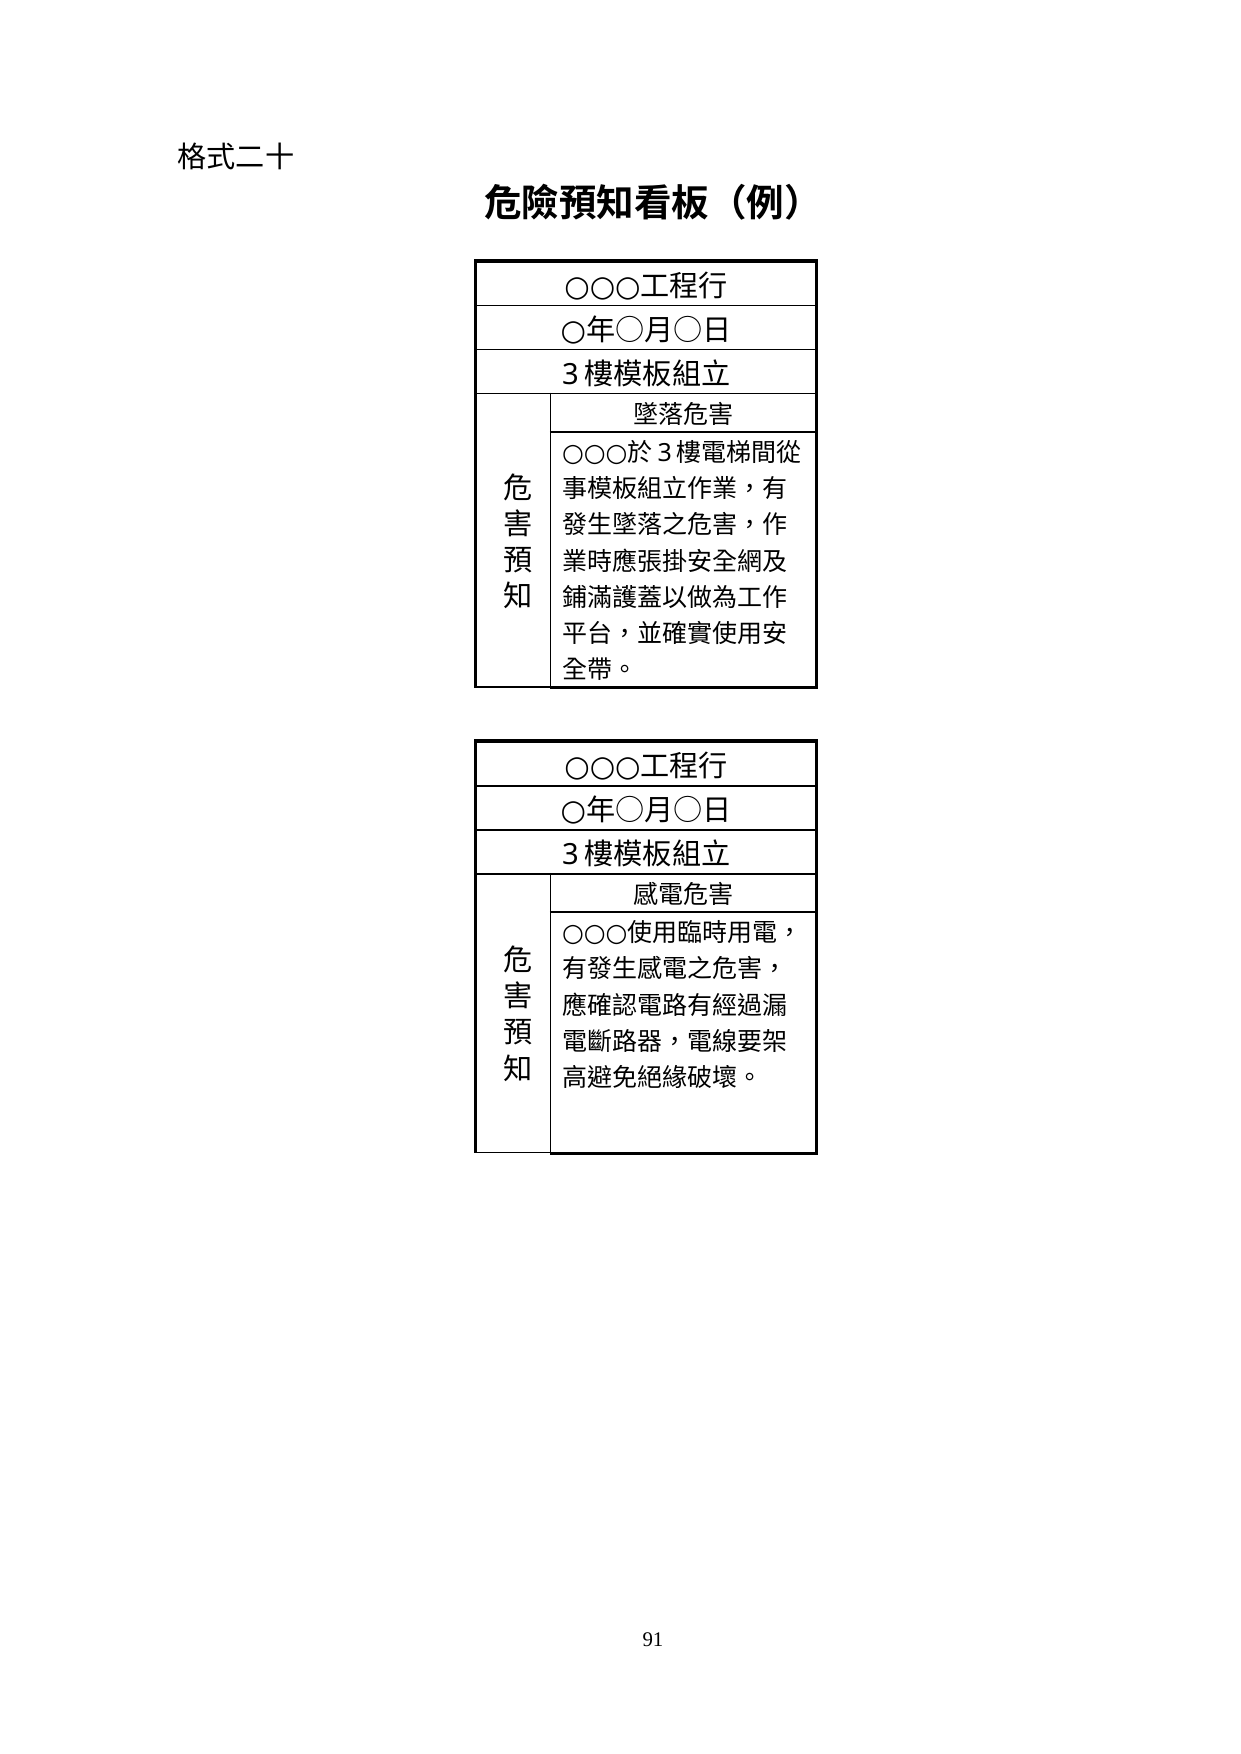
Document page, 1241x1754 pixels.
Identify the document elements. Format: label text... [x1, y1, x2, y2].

table_cell 3樓模板組立 [477, 350, 815, 393]
table_cell 墜落危害 [551, 394, 815, 431]
table_cell 危 害 預 知 [477, 394, 550, 686]
table_cell 3樓模板組立 [477, 831, 815, 873]
text 格式二十 [177, 148, 1128, 173]
table_cell 感電危害 [551, 875, 815, 911]
table_cell ○年○月○日 [477, 787, 815, 829]
table_cell ○○○於3樓電梯間從事模板組立作業，有發生墜落之危害，作業時應張掛安全網及鋪滿護蓋以做為工作平台，並確實使用安全帶。 [551, 433, 815, 686]
table_cell ○○○使用臨時用電，有發生感電之危害，應確認電路有經過漏電斷路器，電線要架高避免絕緣破壞。 [551, 913, 815, 1152]
text 危險預知看板（例） [177, 173, 1128, 227]
table_cell 危 害 預 知 [477, 875, 550, 1152]
table_cell ○年○月○日 [477, 306, 815, 349]
table_header ○○○工程行 [477, 263, 815, 305]
table_header ○○○工程行 [477, 743, 815, 785]
